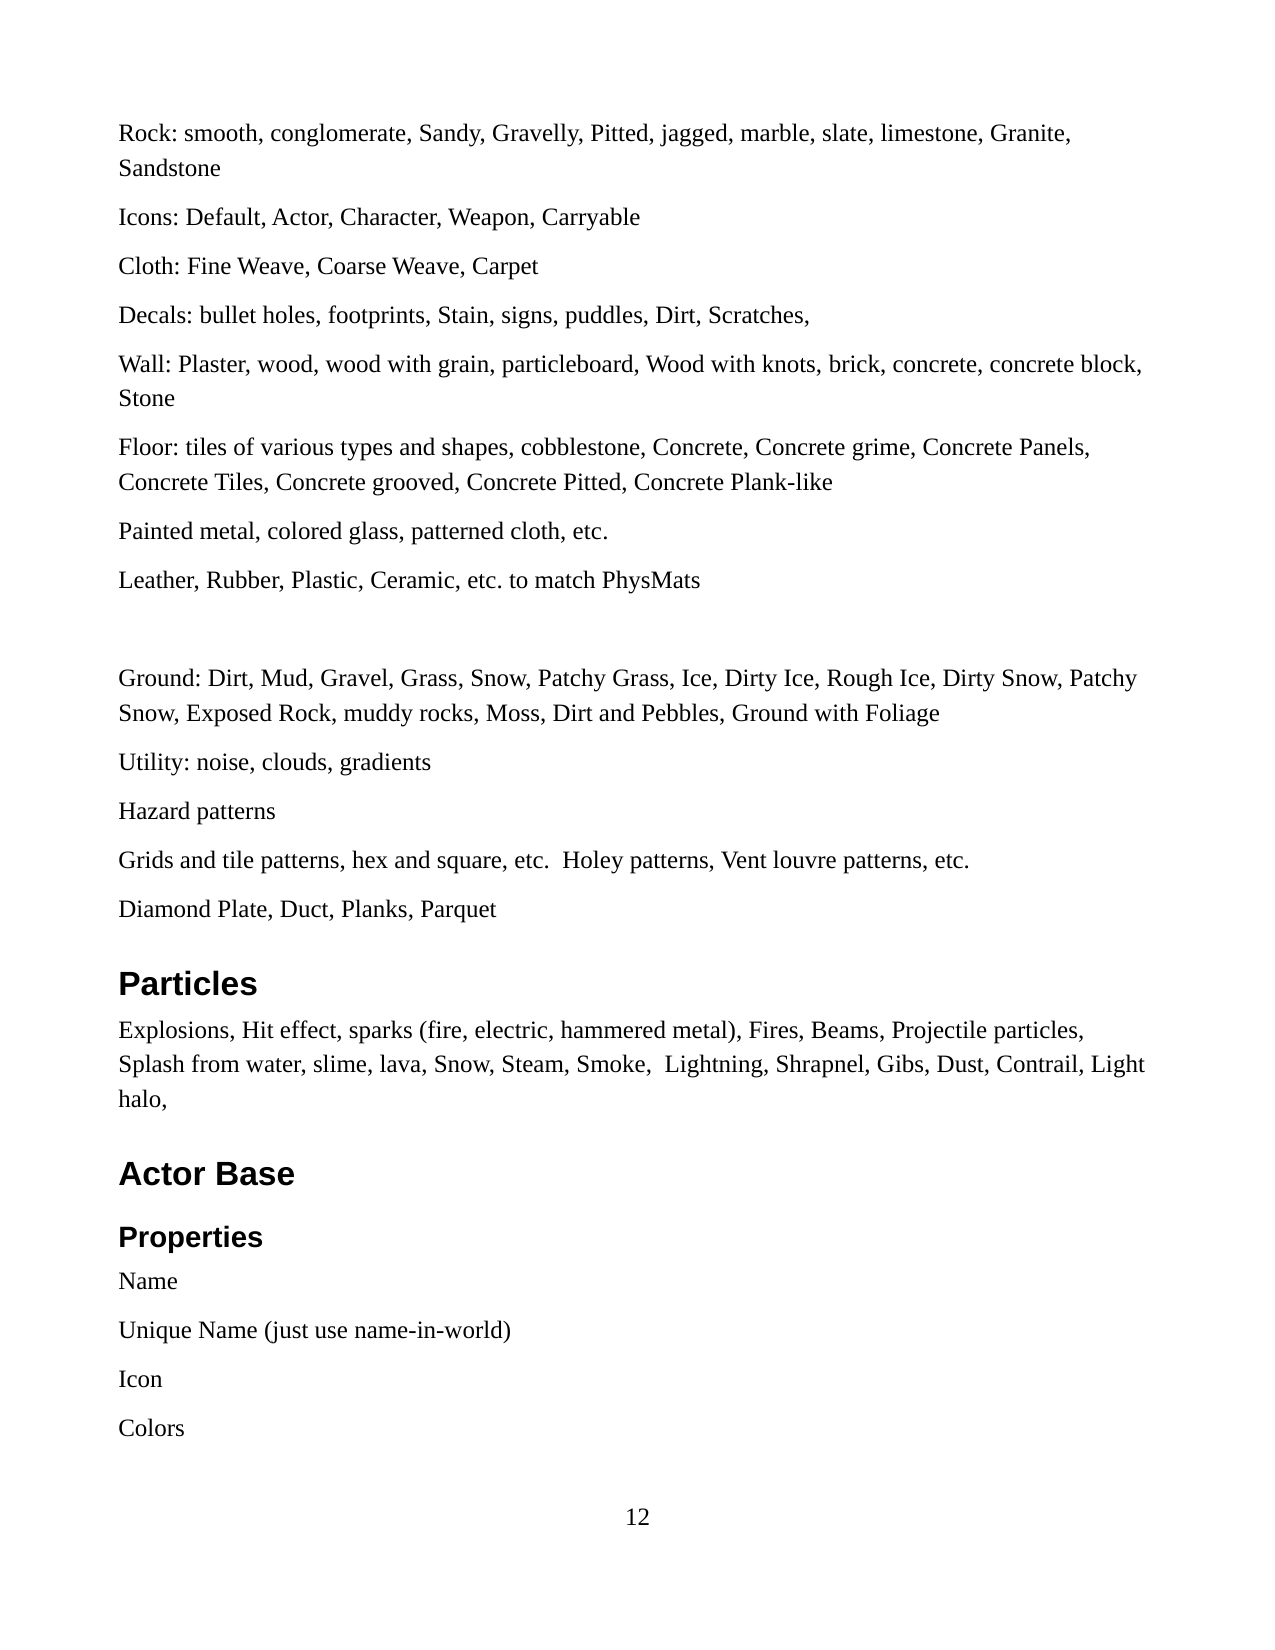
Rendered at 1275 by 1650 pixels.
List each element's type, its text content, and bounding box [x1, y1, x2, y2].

text Name [118, 1266, 1157, 1294]
text Decals: bullet holes, footprints, Stain, signs, puddles, Dirt, Scratches, [118, 300, 1157, 328]
text Grids and tile patterns, hex and square, etc. Holey patterns, Vent louvre patterns, etc. [118, 845, 1157, 873]
text Cloth: Fine Weave, Coarse Weave, Carpet [118, 251, 1157, 279]
text Hazard patterns [118, 796, 1157, 824]
subtitle Properties [118, 1219, 1157, 1253]
text Unique Name (just use name-in-world) [118, 1315, 1157, 1343]
text Icon [118, 1364, 1157, 1393]
subtitle Actor Base [118, 1154, 1157, 1192]
text Utility: noise, clouds, gradients [118, 747, 1157, 775]
text Diamond Plate, Duct, Planks, Parquet [118, 894, 1157, 923]
text Floor: tiles of various types and shapes, cobblestone, Concrete, Concrete grime, Concrete Panels, Concrete Tiles, Concrete grooved, Concrete Pitted, Concrete Plank-like [118, 432, 1157, 496]
text Wall: Plaster, wood, wood with grain, particleboard, Wood with knots, brick, concrete, concrete block, Stone [118, 349, 1157, 412]
text Explosions, Hit effect, sparks (fire, electric, hammered metal), Fires, Beams, Projectile particles, Splash from water, slime, lava, Snow, Steam, Smoke, Lightning, Shrapnel, Gibs, Dust, Contrail, Light halo, [118, 1015, 1157, 1113]
text Colors [118, 1413, 1157, 1442]
text Rock: smooth, conglomerate, Sandy, Gravelly, Pitted, jagged, marble, slate, limestone, Granite, Sandstone [118, 118, 1157, 181]
text Painted metal, colored glass, patterned cloth, etc. [118, 516, 1157, 545]
subtitle Particles [118, 964, 1157, 1002]
text Leather, Rubber, Plastic, Ceramic, etc. to match PhysMats [118, 565, 1157, 594]
text Icons: Default, Actor, Character, Weapon, Carryable [118, 202, 1157, 230]
text Ground: Dirt, Mud, Gravel, Grass, Snow, Patchy Grass, Ice, Dirty Ice, Rough Ice, Dirty Snow, Patchy Snow, Exposed Rock, muddy rocks, Moss, Dirt and Pebbles, Ground with Foliage [118, 663, 1157, 726]
